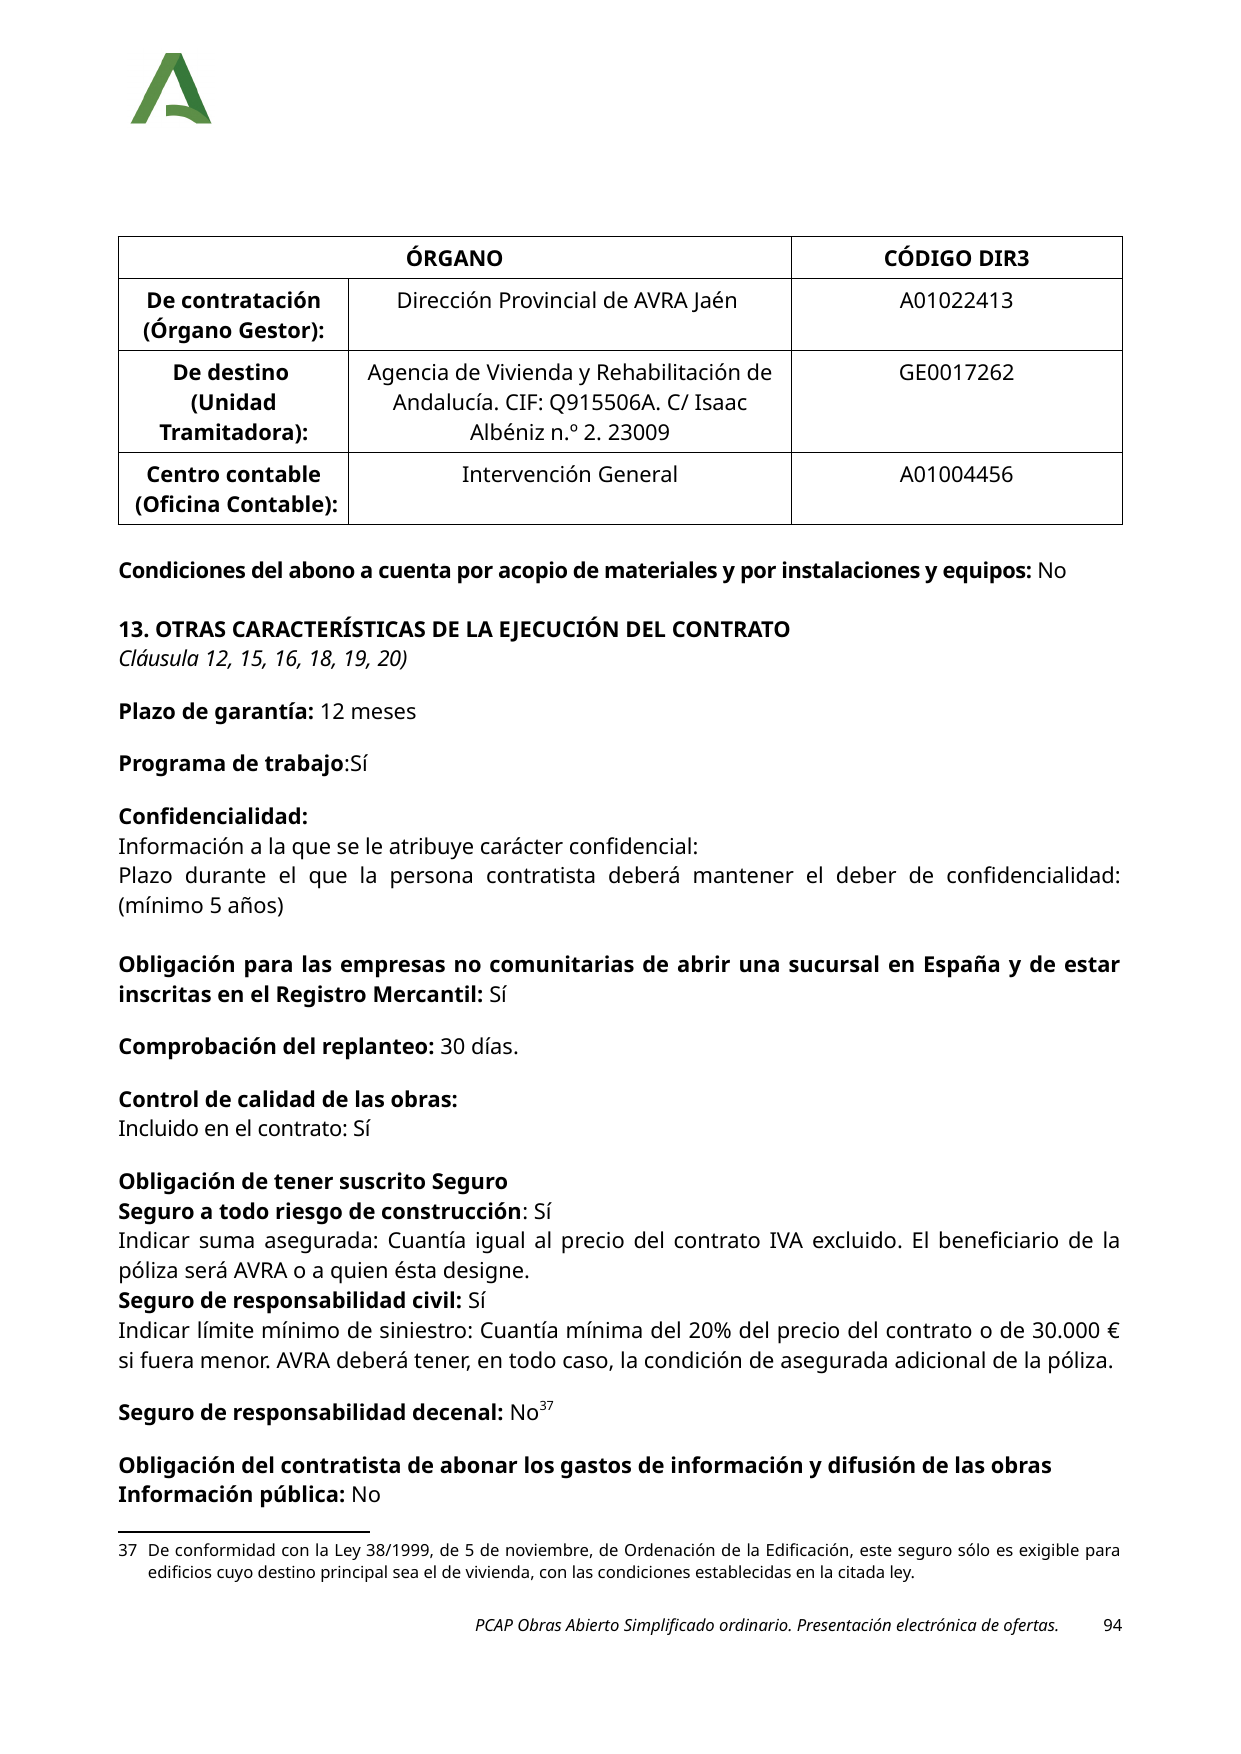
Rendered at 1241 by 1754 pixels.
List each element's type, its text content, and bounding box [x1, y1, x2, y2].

text Comprobación del replanteo: 30 días. [118, 1031, 1122, 1061]
table_cell Centro contable (Oficina Contable): [119, 453, 348, 524]
text Cláusula 12, 15, 16, 18, 19, 20) [118, 643, 1122, 673]
text Obligación para las empresas no comunitarias de abrir una sucursal en España y de estar inscritas en el Registro Mercantil: Sí [118, 949, 1122, 1008]
table_cell A01022413 [792, 279, 1122, 350]
text 13. OTRAS CARACTERÍSTICAS DE LA EJECUCIÓN DEL CONTRATO [118, 614, 1122, 643]
text Indicar límite mínimo de siniestro: Cuantía mínima del 20% del precio del contrato o de 30.000 € si fuera menor. AVRA deberá tener, en todo caso, la condición de asegurada adicional de la póliza. [118, 1315, 1122, 1374]
table_cell Intervención General [349, 453, 791, 524]
table_header ÓRGANO [119, 237, 791, 278]
text Control de calidad de las obras: [118, 1084, 1122, 1113]
table_cell GE0017262 [792, 351, 1122, 452]
table_cell De destino (Unidad Tramitadora): [119, 351, 348, 452]
picture [127, 48, 216, 128]
table_cell De contratación (Órgano Gestor): [119, 279, 348, 350]
text De conformidad con la Ley 38/1999, de 5 de noviembre, de Ordenación de la Edificación, este seguro sólo es exigible para edificios cuyo destino principal sea el de vivienda, con las condiciones establecidas en la citada ley. [118, 1538, 1122, 1584]
text Información pública: No [118, 1479, 1122, 1509]
text Confidencialidad: [118, 801, 1122, 831]
text Incluido en el contrato: Sí [118, 1113, 1122, 1143]
text Programa de trabajo:Sí [118, 748, 1122, 778]
text Indicar suma asegurada: Cuantía igual al precio del contrato IVA excluido. El beneficiario de la póliza será AVRA o a quien ésta designe. [118, 1226, 1122, 1285]
table_cell A01004456 [792, 453, 1122, 524]
table_cell Dirección Provincial de AVRA Jaén [349, 279, 791, 350]
text Condiciones del abono a cuenta por acopio de materiales y por instalaciones y equipos: No [118, 555, 1122, 585]
table_header CÓDIGO DIR3 [792, 237, 1122, 278]
text Plazo durante el que la persona contratista deberá mantener el deber de confidencialidad: (mínimo 5 años) [118, 861, 1122, 920]
text Seguro de responsabilidad decenal: No [118, 1397, 1122, 1427]
text Información a la que se le atribuye carácter confidencial: [118, 831, 1122, 861]
text Plazo de garantía: 12 meses [118, 696, 1122, 726]
text Seguro de responsabilidad civil: Sí [118, 1285, 1122, 1315]
text Seguro a todo riesgo de construcción: Sí [118, 1196, 1122, 1226]
text Obligación de tener suscrito Seguro [118, 1166, 1122, 1196]
table_cell Agencia de Vivienda y Rehabilitación de Andalucía. CIF: Q915506A. C/ Isaac Albéniz n.º 2. 23009 [349, 351, 791, 452]
text Obligación del contratista de abonar los gastos de información y difusión de las obras [118, 1450, 1122, 1479]
